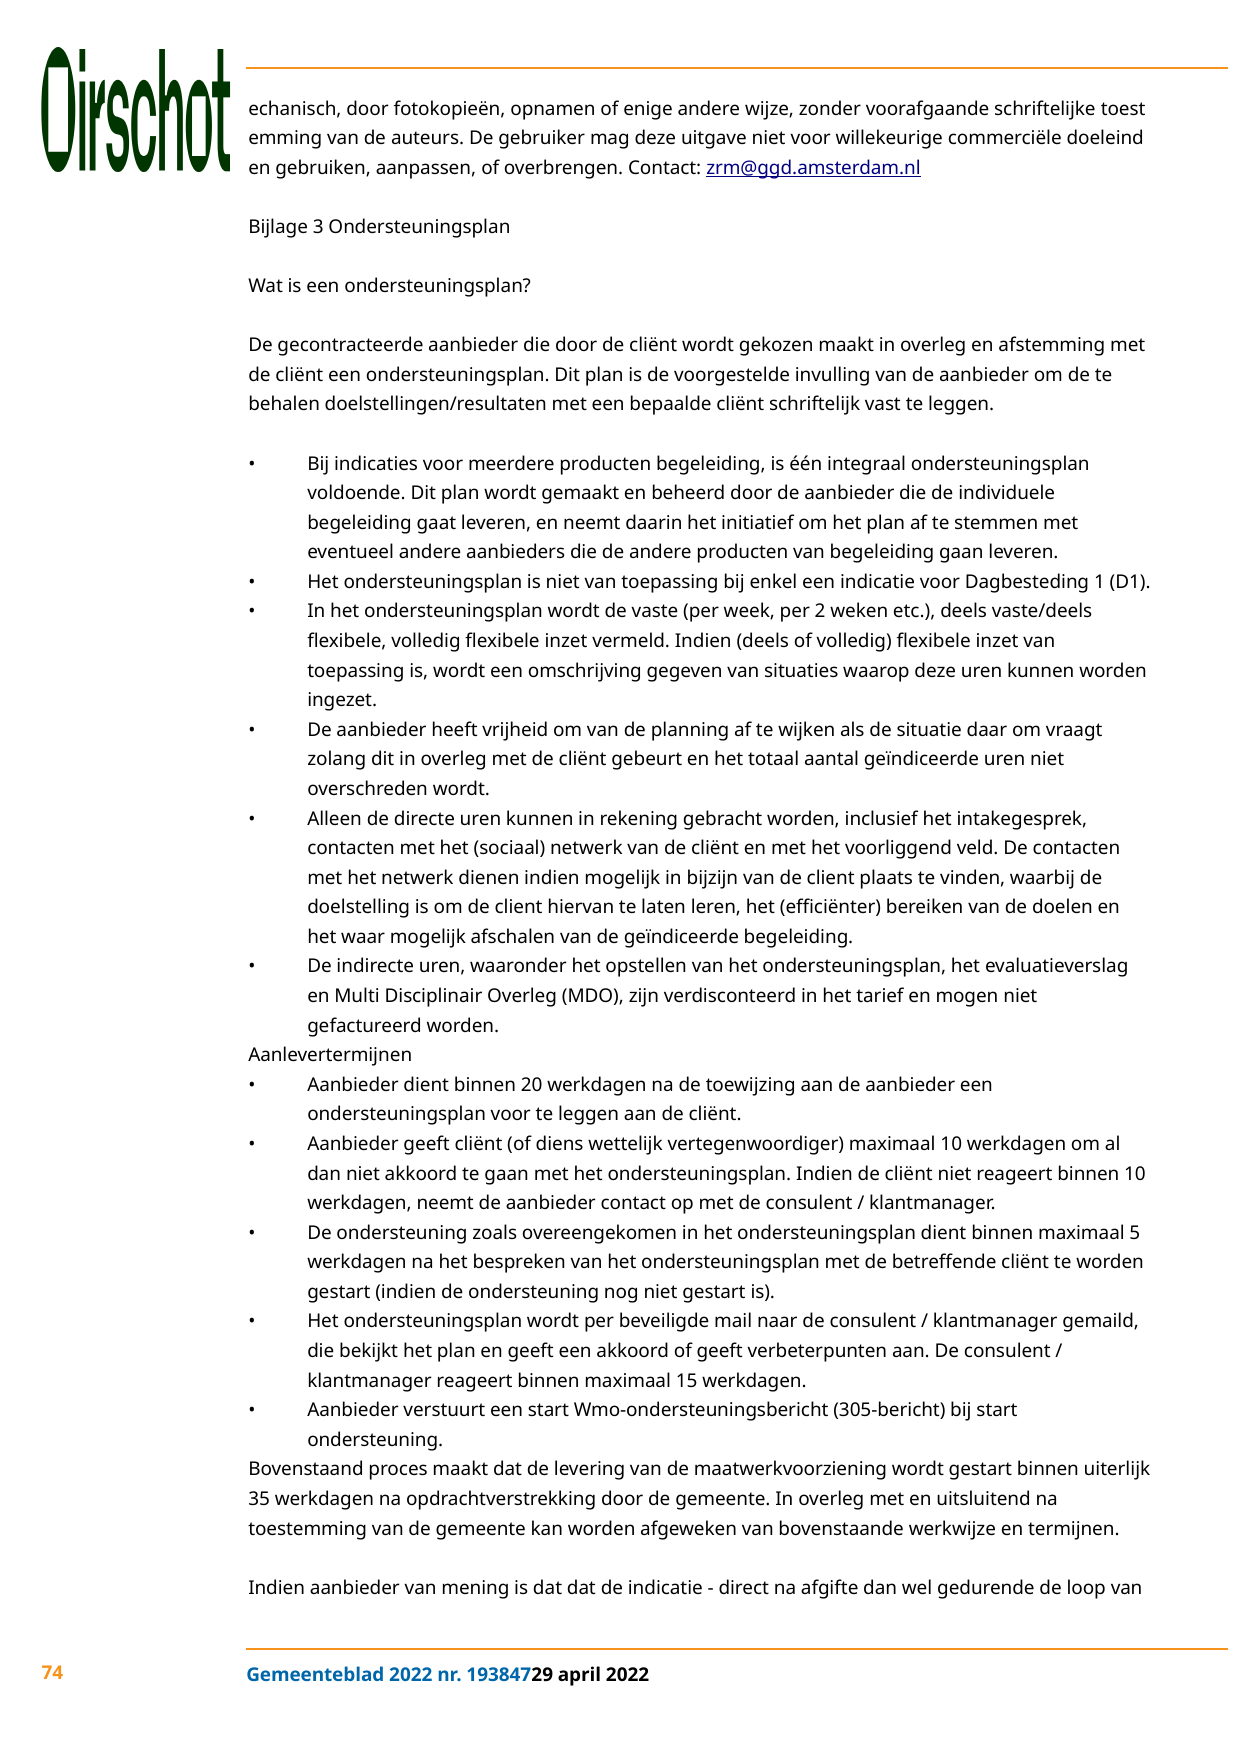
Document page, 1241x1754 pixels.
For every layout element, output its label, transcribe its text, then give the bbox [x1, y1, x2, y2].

list De ondersteuning zoals overeengekomen in het ondersteuningsplan dient binnen maximaal 5 werkdagen na het bespreken van het ondersteuningsplan met de betreffende cliënt te worden gestart (indien de ondersteuning nog niet gestart is). [248, 1219, 1152, 1304]
text Bovenstaand proces maakt dat de levering van de maatwerkvoorziening wordt gestart binnen uiterlijk 35 werkdagen na opdrachtverstrekking door de gemeente. In overleg met en uitsluitend na toestemming van de gemeente kan worden afgeweken van bovenstaande werkwijze en termijnen. [248, 1456, 1152, 1541]
list Alleen de directe uren kunnen in rekening gebracht worden, inclusief het intakegesprek, contacten met het (sociaal) netwerk van de cliënt en met het voorliggend veld. De contacten met het netwerk dienen indien mogelijk in bijzijn van de client plaats te vinden, waarbij de doelstelling is om de client hiervan te laten leren, het (efficiënter) bereiken van de doelen en het waar mogelijk afschalen van de geïndiceerde begeleiding. [248, 805, 1152, 949]
list De aanbieder heeft vrijheid om van de planning af te wijken als de situatie daar om vraagt zolang dit in overleg met de cliënt gebeurt en het totaal aantal geïndiceerde uren niet overschreden wordt. [248, 716, 1152, 801]
list Aanbieder geeft cliënt (of diens wettelijk vertegenwoordiger) maximaal 10 werkdagen om al dan niet akkoord te gaan met het ondersteuningsplan. Indien de cliënt niet reageert binnen 10 werkdagen, neemt de aanbieder contact op met de consulent / klantmanager. [248, 1130, 1152, 1215]
list Het ondersteuningsplan wordt per beveiligde mail naar de consulent / klantmanager gemaild, die bekijkt het plan en geeft een akkoord of geeft verbeterpunten aan. De consulent / klantmanager reageert binnen maximaal 15 werkdagen. [248, 1308, 1152, 1393]
list Bij indicaties voor meerdere producten begeleiding, is één integraal ondersteuningsplan voldoende. Dit plan wordt gemaakt en beheerd door de aanbieder die de individuele begeleiding gaat leveren, en neemt daarin het initiatief om het plan af te stemmen met eventueel andere aanbieders die de andere producten van begeleiding gaan leveren. [248, 450, 1152, 564]
text echanisch, door fotokopieën, opnamen of enige andere wijze, zonder voorafgaande schriftelijke toestemming van de auteurs. De gebruiker mag deze uitgave niet voor willekeurige commerciële doeleinden gebruiken, aanpassen, of overbrengen. Contact: zrm@ggd.amsterdam.nl [248, 95, 1152, 180]
picture [41, 47, 231, 172]
list Het ondersteuningsplan is niet van toepassing bij enkel een indicatie voor Dagbesteding 1 (D1). [248, 568, 1152, 594]
list Aanbieder dient binnen 20 werkdagen na de toewijzing aan de aanbieder een ondersteuningsplan voor te leggen aan de cliënt. [248, 1071, 1152, 1126]
text Indien aanbieder van mening is dat dat de indicatie - direct na afgifte dan wel gedurende de loop van [248, 1574, 1152, 1600]
list In het ondersteuningsplan wordt de vaste (per week, per 2 weken etc.), deels vaste/deels flexibele, volledig flexibele inzet vermeld. Indien (deels of volledig) flexibele inzet van toepassing is, wordt een omschrijving gegeven van situaties waarop deze uren kunnen worden ingezet. [248, 598, 1152, 712]
text Wat is een ondersteuningsplan? [248, 272, 1152, 298]
text Bijlage 3 Ondersteuningsplan [248, 213, 1152, 239]
text Aanlevertermijnen [248, 1041, 1152, 1067]
list Aanbieder verstuurt een start Wmo-ondersteuningsbericht (305-bericht) bij start ondersteuning. [248, 1396, 1152, 1452]
text De gecontracteerde aanbieder die door de cliënt wordt gekozen maakt in overleg en afstemming met de cliënt een ondersteuningsplan. Dit plan is de voorgestelde invulling van de aanbieder om de te behalen doelstellingen/resultaten met een bepaalde cliënt schriftelijk vast te leggen. [248, 331, 1152, 416]
list De indirecte uren, waaronder het opstellen van het ondersteuningsplan, het evaluatieverslag en Multi Disciplinair Overleg (MDO), zijn verdisconteerd in het tarief en mogen niet gefactureerd worden. [248, 953, 1152, 1038]
